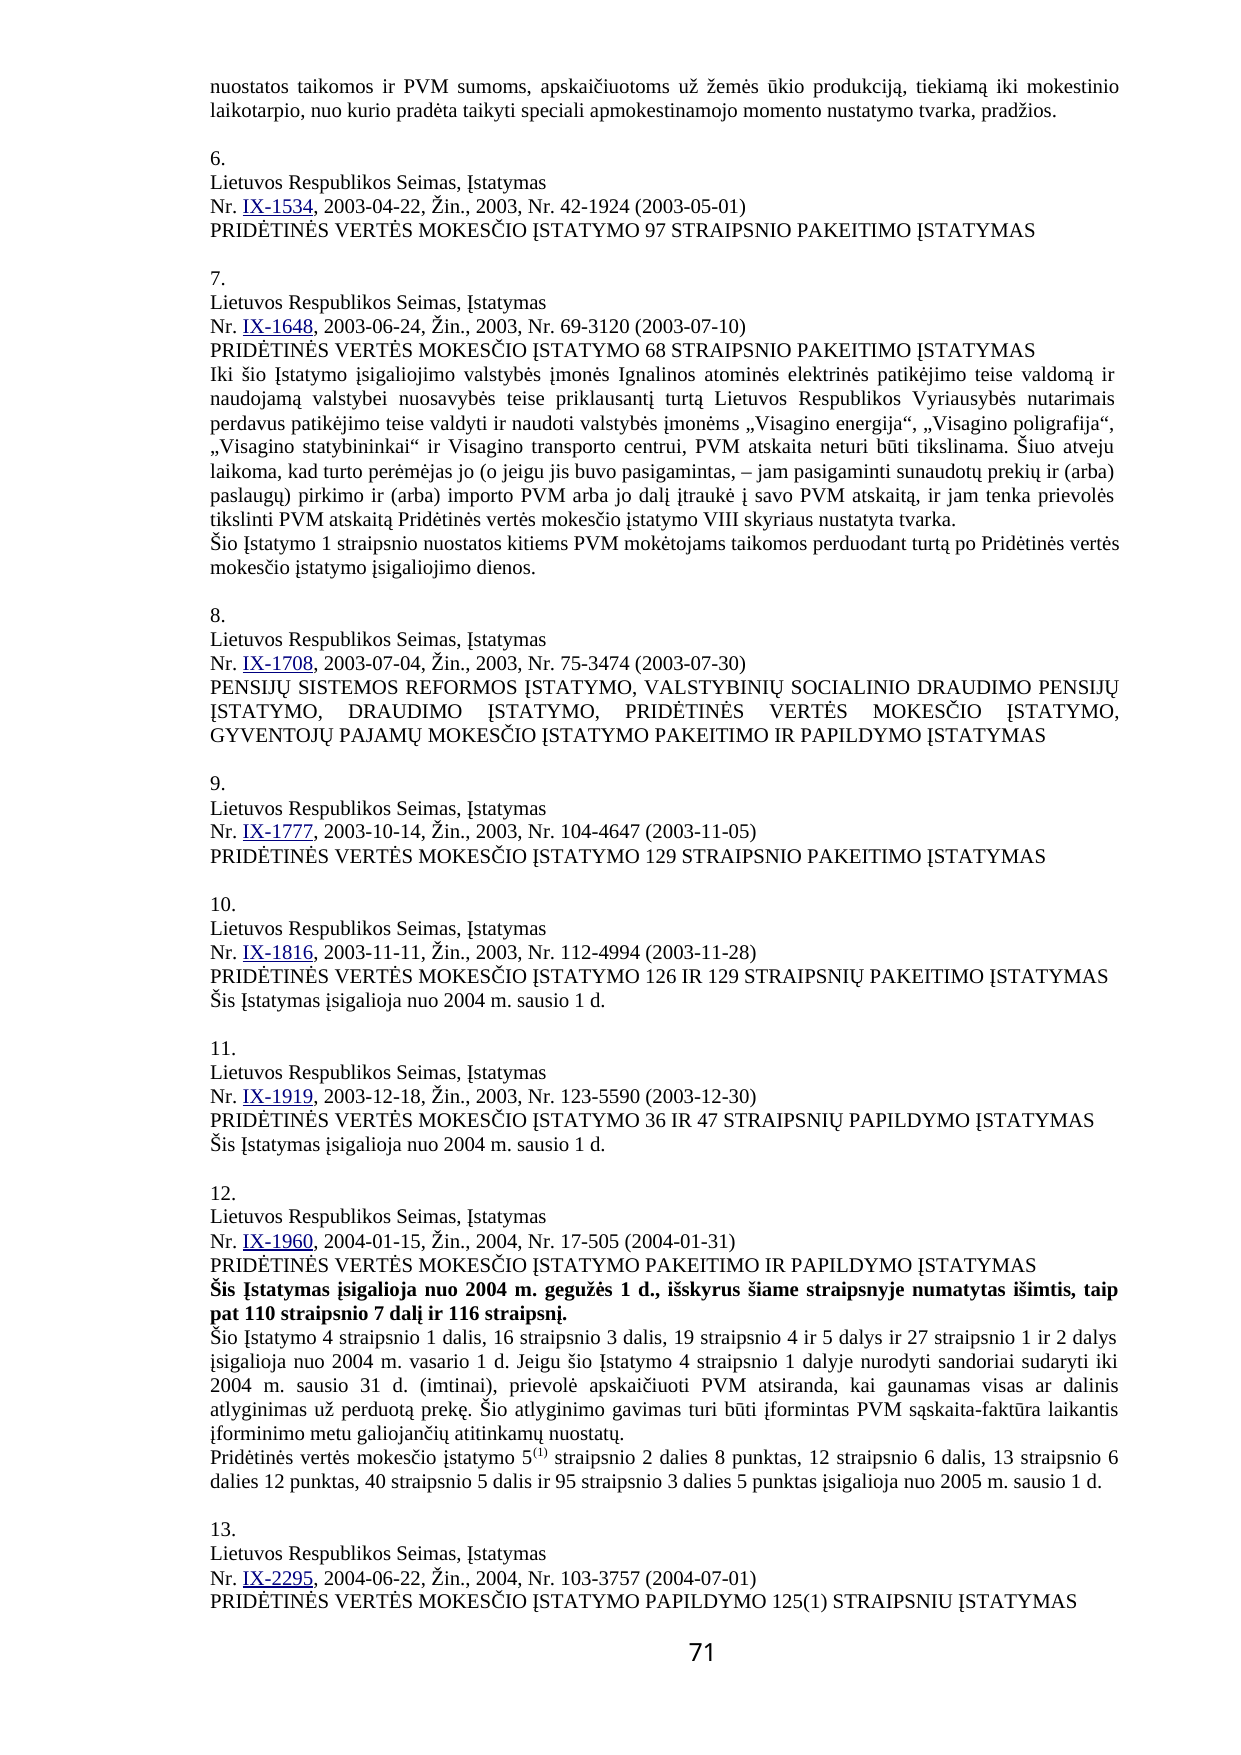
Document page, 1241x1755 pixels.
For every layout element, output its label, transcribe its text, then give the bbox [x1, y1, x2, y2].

text Nr. IX-1919, 2003-12-18, Žin., 2003, Nr. 123-5590 (2003-12-30) [210, 1084, 1120, 1108]
text 11. [210, 1036, 1120, 1060]
text 10. [210, 892, 1120, 916]
text Nr. IX-1960, 2004-01-15, Žin., 2004, Nr. 17-505 (2004-01-31) [210, 1228, 1120, 1253]
text Nr. IX-1708, 2003-07-04, Žin., 2003, Nr. 75-3474 (2003-07-30) [210, 651, 1120, 675]
text Nr. IX-1648, 2003-06-24, Žin., 2003, Nr. 69-3120 (2003-07-10) [210, 314, 1120, 338]
text 9. [210, 771, 1120, 795]
text Iki šio Įstatymo įsigaliojimo valstybės įmonės Ignalinos atominės elektrinės patikėjimo teise valdomą ir naudojamą valstybei nuosavybės teise priklausantį turtą Lietuvos Respublikos Vyriausybės nutarimais perdavus patikėjimo teise valdyti ir naudoti valstybės įmonėms „Visagino energija“, „Visagino poligrafija“, „Visagino statybininkai“ ir Visagino transporto centrui, PVM atskaita neturi būti tikslinama. Šiuo atveju laikoma, kad turto perėmėjas jo (o jeigu jis buvo pasigamintas, – jam pasigaminti sunaudotų prekių ir (arba) paslaugų) pirkimo ir (arba) importo PVM arba jo dalį įtraukė į savo PVM atskaitą, ir jam tenka prievolės tikslinti PVM atskaitą Pridėtinės vertės mokesčio įstatymo VIII skyriaus nustatyta tvarka. [210, 362, 1116, 531]
text PRIDĖTINĖS VERTĖS MOKESČIO ĮSTATYMO 68 STRAIPSNIO PAKEITIMO ĮSTATYMAS [210, 338, 1120, 362]
text Lietuvos Respublikos Seimas, Įstatymas [210, 290, 1120, 314]
text PRIDĖTINĖS VERTĖS MOKESČIO ĮSTATYMO PAPILDYMO 125(1) STRAIPSNIU ĮSTATYMAS [210, 1589, 1120, 1613]
text nuostatos taikomos ir PVM sumoms, apskaičiuotoms už žemės ūkio produkciją, tiekiamą iki mokestinio laikotarpio, nuo kurio pradėta taikyti speciali apmokestinamojo momento nustatymo tvarka, pradžios. [210, 73, 1120, 122]
text Lietuvos Respublikos Seimas, Įstatymas [210, 1060, 1120, 1084]
text Šis Įstatymas įsigalioja nuo 2004 m. sausio 1 d. [210, 1132, 1120, 1156]
text Šis Įstatymas įsigalioja nuo 2004 m. sausio 1 d. [210, 988, 1120, 1012]
text Nr. IX-2295, 2004-06-22, Žin., 2004, Nr. 103-3757 (2004-07-01) [210, 1565, 1120, 1589]
text Lietuvos Respublikos Seimas, Įstatymas [210, 170, 1120, 194]
text Šio Įstatymo 4 straipsnio 1 dalis, 16 straipsnio 3 dalis, 19 straipsnio 4 ir 5 dalys ir 27 straipsnio 1 ir 2 dalys įsigalioja nuo 2004 m. vasario 1 d. Jeigu šio Įstatymo 4 straipsnio 1 dalyje nurodyti sandoriai sudaryti iki 2004 m. sausio 31 d. (imtinai), prievolė apskaičiuoti PVM atsiranda, kai gaunamas visas ar dalinis atlyginimas už perduotą prekę. Šio atlyginimo gavimas turi būti įformintas PVM sąskaita-faktūra laikantis įforminimo metu galiojančių atitinkamų nuostatų. [210, 1325, 1120, 1445]
text PRIDĖTINĖS VERTĖS MOKESČIO ĮSTATYMO 126 IR 129 STRAIPSNIŲ PAKEITIMO ĮSTATYMAS [210, 964, 1120, 988]
text Lietuvos Respublikos Seimas, Įstatymas [210, 627, 1120, 651]
text PENSIJŲ SISTEMOS REFORMOS ĮSTATYMO, VALSTYBINIŲ SOCIALINIO DRAUDIMO PENSIJŲ ĮSTATYMO, DRAUDIMO ĮSTATYMO, PRIDĖTINĖS VERTĖS MOKESČIO ĮSTATYMO, GYVENTOJŲ PAJAMŲ MOKESČIO ĮSTATYMO PAKEITIMO IR PAPILDYMO ĮSTATYMAS [210, 675, 1120, 747]
text PRIDĖTINĖS VERTĖS MOKESČIO ĮSTATYMO 36 IR 47 STRAIPSNIŲ PAPILDYMO ĮSTATYMAS [210, 1108, 1120, 1132]
text 8. [210, 603, 1120, 627]
text Nr. IX-1816, 2003-11-11, Žin., 2003, Nr. 112-4994 (2003-11-28) [210, 940, 1120, 964]
text Šis Įstatymas įsigalioja nuo 2004 m. gegužės 1 d., išskyrus šiame straipsnyje numatytas išimtis, taip pat 110 straipsnio 7 dalį ir 116 straipsnį. [210, 1277, 1120, 1325]
text 6. [210, 146, 1120, 170]
text Lietuvos Respublikos Seimas, Įstatymas [210, 916, 1120, 940]
text Nr. IX-1777, 2003-10-14, Žin., 2003, Nr. 104-4647 (2003-11-05) [210, 819, 1120, 843]
text Pridėtinės vertės mokesčio įstatymo 5(1) straipsnio 2 dalies 8 punktas, 12 straipsnio 6 dalis, 13 straipsnio 6 dalies 12 punktas, 40 straipsnio 5 dalis ir 95 straipsnio 3 dalies 5 punktas įsigalioja nuo 2005 m. sausio 1 d. [210, 1445, 1120, 1493]
text PRIDĖTINĖS VERTĖS MOKESČIO ĮSTATYMO PAKEITIMO IR PAPILDYMO ĮSTATYMAS [210, 1253, 1120, 1277]
text PRIDĖTINĖS VERTĖS MOKESČIO ĮSTATYMO 129 STRAIPSNIO PAKEITIMO ĮSTATYMAS [210, 843, 1120, 868]
text Šio Įstatymo 1 straipsnio nuostatos kitiems PVM mokėtojams taikomos perduodant turtą po Pridėtinės vertės mokesčio įstatymo įsigaliojimo dienos. [210, 531, 1120, 579]
text 7. [210, 266, 1120, 290]
text PRIDĖTINĖS VERTĖS MOKESČIO ĮSTATYMO 97 STRAIPSNIO PAKEITIMO ĮSTATYMAS [210, 218, 1120, 242]
text 13. [210, 1517, 1120, 1541]
text Lietuvos Respublikos Seimas, Įstatymas [210, 795, 1120, 819]
text Nr. IX-1534, 2003-04-22, Žin., 2003, Nr. 42-1924 (2003-05-01) [210, 194, 1120, 218]
text 12. [210, 1180, 1120, 1204]
text Lietuvos Respublikos Seimas, Įstatymas [210, 1204, 1120, 1228]
text Lietuvos Respublikos Seimas, Įstatymas [210, 1541, 1120, 1565]
